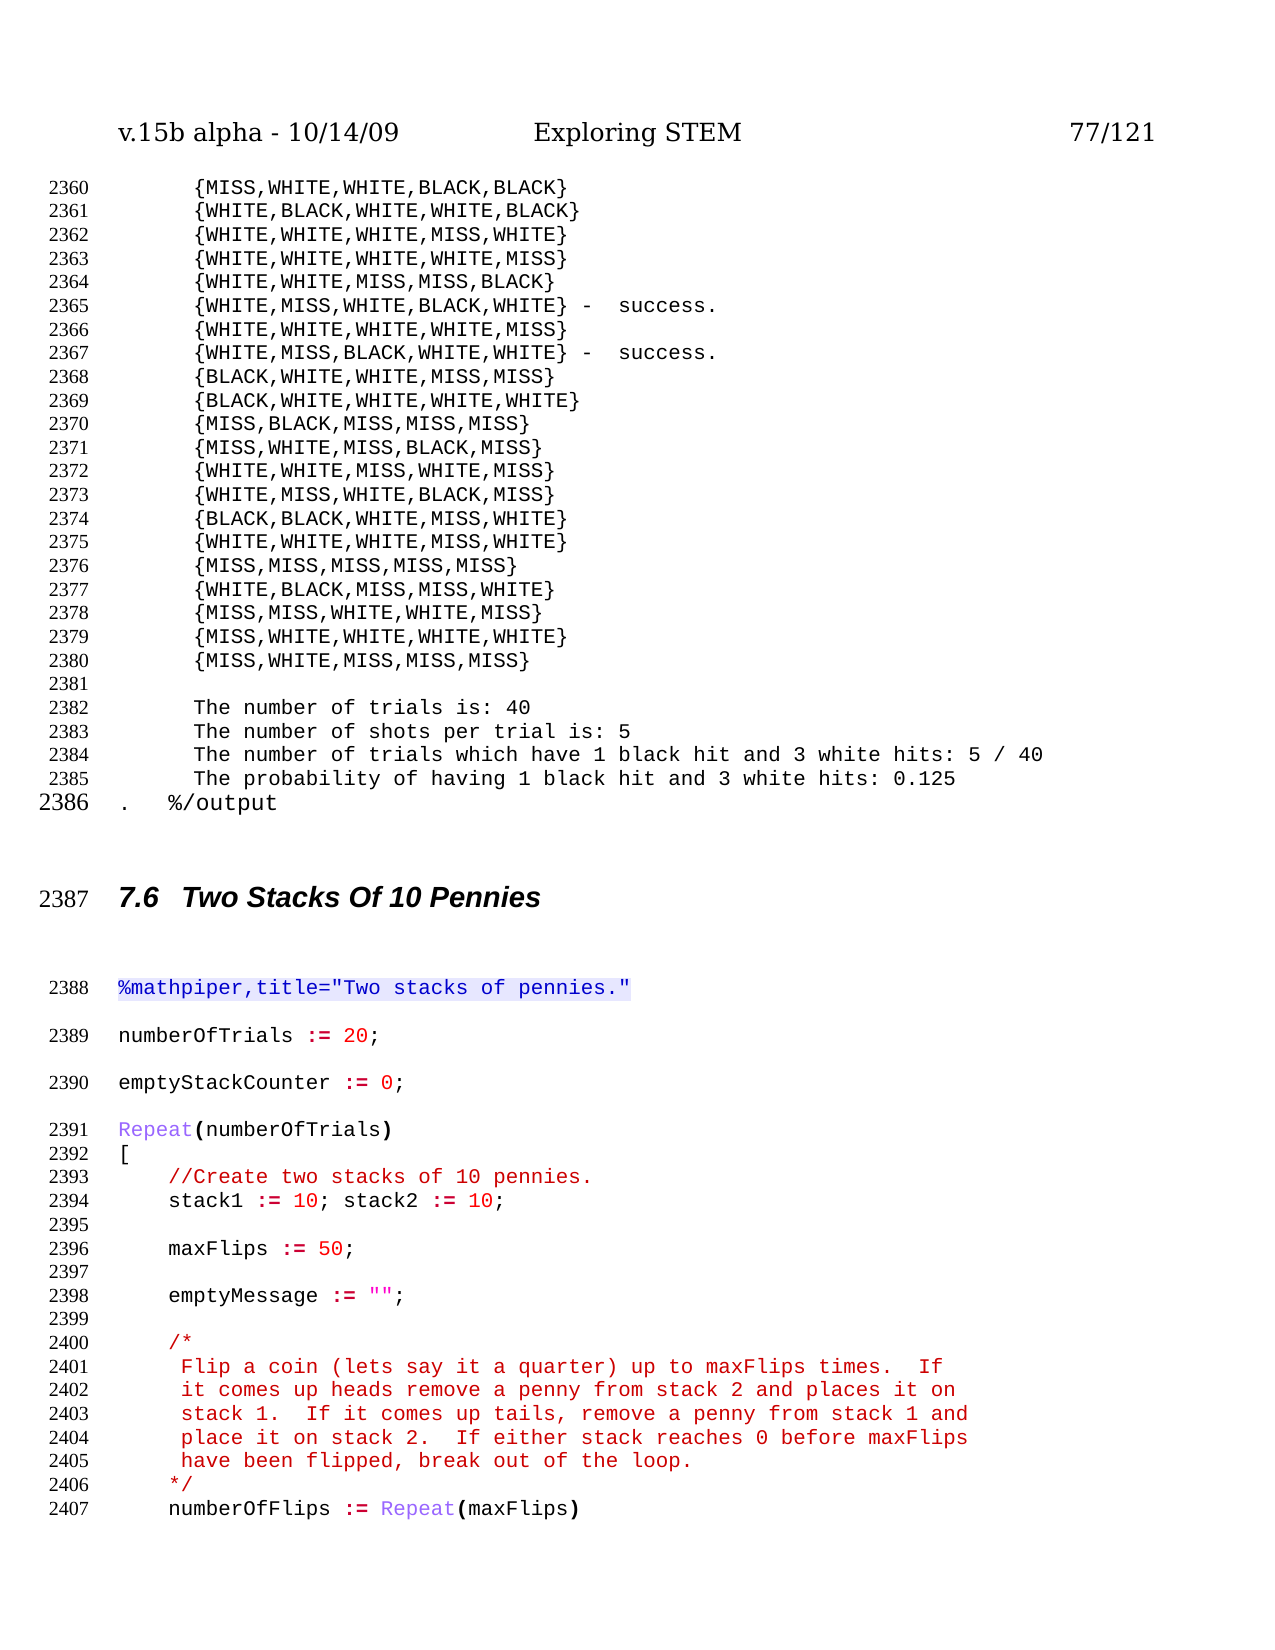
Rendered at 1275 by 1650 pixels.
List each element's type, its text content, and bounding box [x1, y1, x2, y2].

text Flip a coin (lets say it a quarter) up to maxFlips times. If [118, 1356, 1157, 1379]
text numberOfFlips := Repeat(maxFlips) [118, 1498, 1157, 1521]
subtitle Two Stacks Of 10 Pennies [118, 880, 1157, 913]
text //Create two stacks of 10 pennies. [118, 1167, 1157, 1190]
text emptyMessage := ""; [118, 1285, 1157, 1308]
text {BLACK,BLACK,WHITE,MISS,WHITE} [118, 508, 1157, 531]
text /* [118, 1332, 1157, 1356]
text {WHITE,WHITE,MISS,MISS,BLACK} [118, 271, 1157, 295]
text place it on stack 2. If either stack reaches 0 before maxFlips [118, 1427, 1157, 1450]
text {WHITE,WHITE,MISS,WHITE,MISS} [118, 461, 1157, 484]
text [ [118, 1143, 1157, 1167]
text {WHITE,WHITE,WHITE,WHITE,MISS} [118, 319, 1157, 342]
text {WHITE,WHITE,WHITE,WHITE,MISS} [118, 248, 1157, 271]
text have been flipped, break out of the loop. [118, 1450, 1157, 1474]
text {WHITE,MISS,WHITE,BLACK,MISS} [118, 484, 1157, 508]
text {WHITE,BLACK,WHITE,WHITE,BLACK} [118, 200, 1157, 224]
text numberOfTrials := 20; [118, 1025, 1157, 1048]
text {MISS,WHITE,WHITE,WHITE,WHITE} [118, 626, 1157, 650]
text stack 1. If it comes up tails, remove a penny from stack 1 and [118, 1403, 1157, 1427]
text {MISS,WHITE,MISS,BLACK,MISS} [118, 437, 1157, 461]
text {MISS,MISS,MISS,MISS,MISS} [118, 555, 1157, 579]
text emptyStackCounter := 0; [118, 1072, 1157, 1096]
text {MISS,BLACK,MISS,MISS,MISS} [118, 413, 1157, 437]
text The number of trials is: 40 [118, 697, 1157, 721]
text {BLACK,WHITE,WHITE,WHITE,WHITE} [118, 389, 1157, 413]
text */ [118, 1474, 1157, 1498]
text it comes up heads remove a penny from stack 2 and places it on [118, 1379, 1157, 1403]
text {WHITE,BLACK,MISS,MISS,WHITE} [118, 579, 1157, 602]
text {WHITE,MISS,BLACK,WHITE,WHITE} - success. [118, 342, 1157, 366]
text maxFlips := 50; [118, 1237, 1157, 1261]
text {BLACK,WHITE,WHITE,MISS,MISS} [118, 366, 1157, 389]
text {MISS,WHITE,WHITE,BLACK,BLACK} [118, 177, 1157, 200]
text . %/output [118, 792, 1157, 817]
text {MISS,MISS,WHITE,WHITE,MISS} [118, 602, 1157, 626]
text stack1 := 10; stack2 := 10; [118, 1190, 1157, 1214]
text {MISS,WHITE,MISS,MISS,MISS} [118, 650, 1157, 673]
text The probability of having 1 black hit and 3 white hits: 0.125 [118, 768, 1157, 792]
text The number of trials which have 1 black hit and 3 white hits: 5 / 40 [118, 744, 1157, 768]
text Repeat(numberOfTrials) [118, 1119, 1157, 1143]
text {WHITE,WHITE,WHITE,MISS,WHITE} [118, 531, 1157, 555]
text The number of shots per trial is: 5 [118, 721, 1157, 744]
text {WHITE,WHITE,WHITE,MISS,WHITE} [118, 224, 1157, 248]
text {WHITE,MISS,WHITE,BLACK,WHITE} - success. [118, 295, 1157, 319]
text %mathpiper,title="Two stacks of pennies." [118, 977, 1157, 1001]
